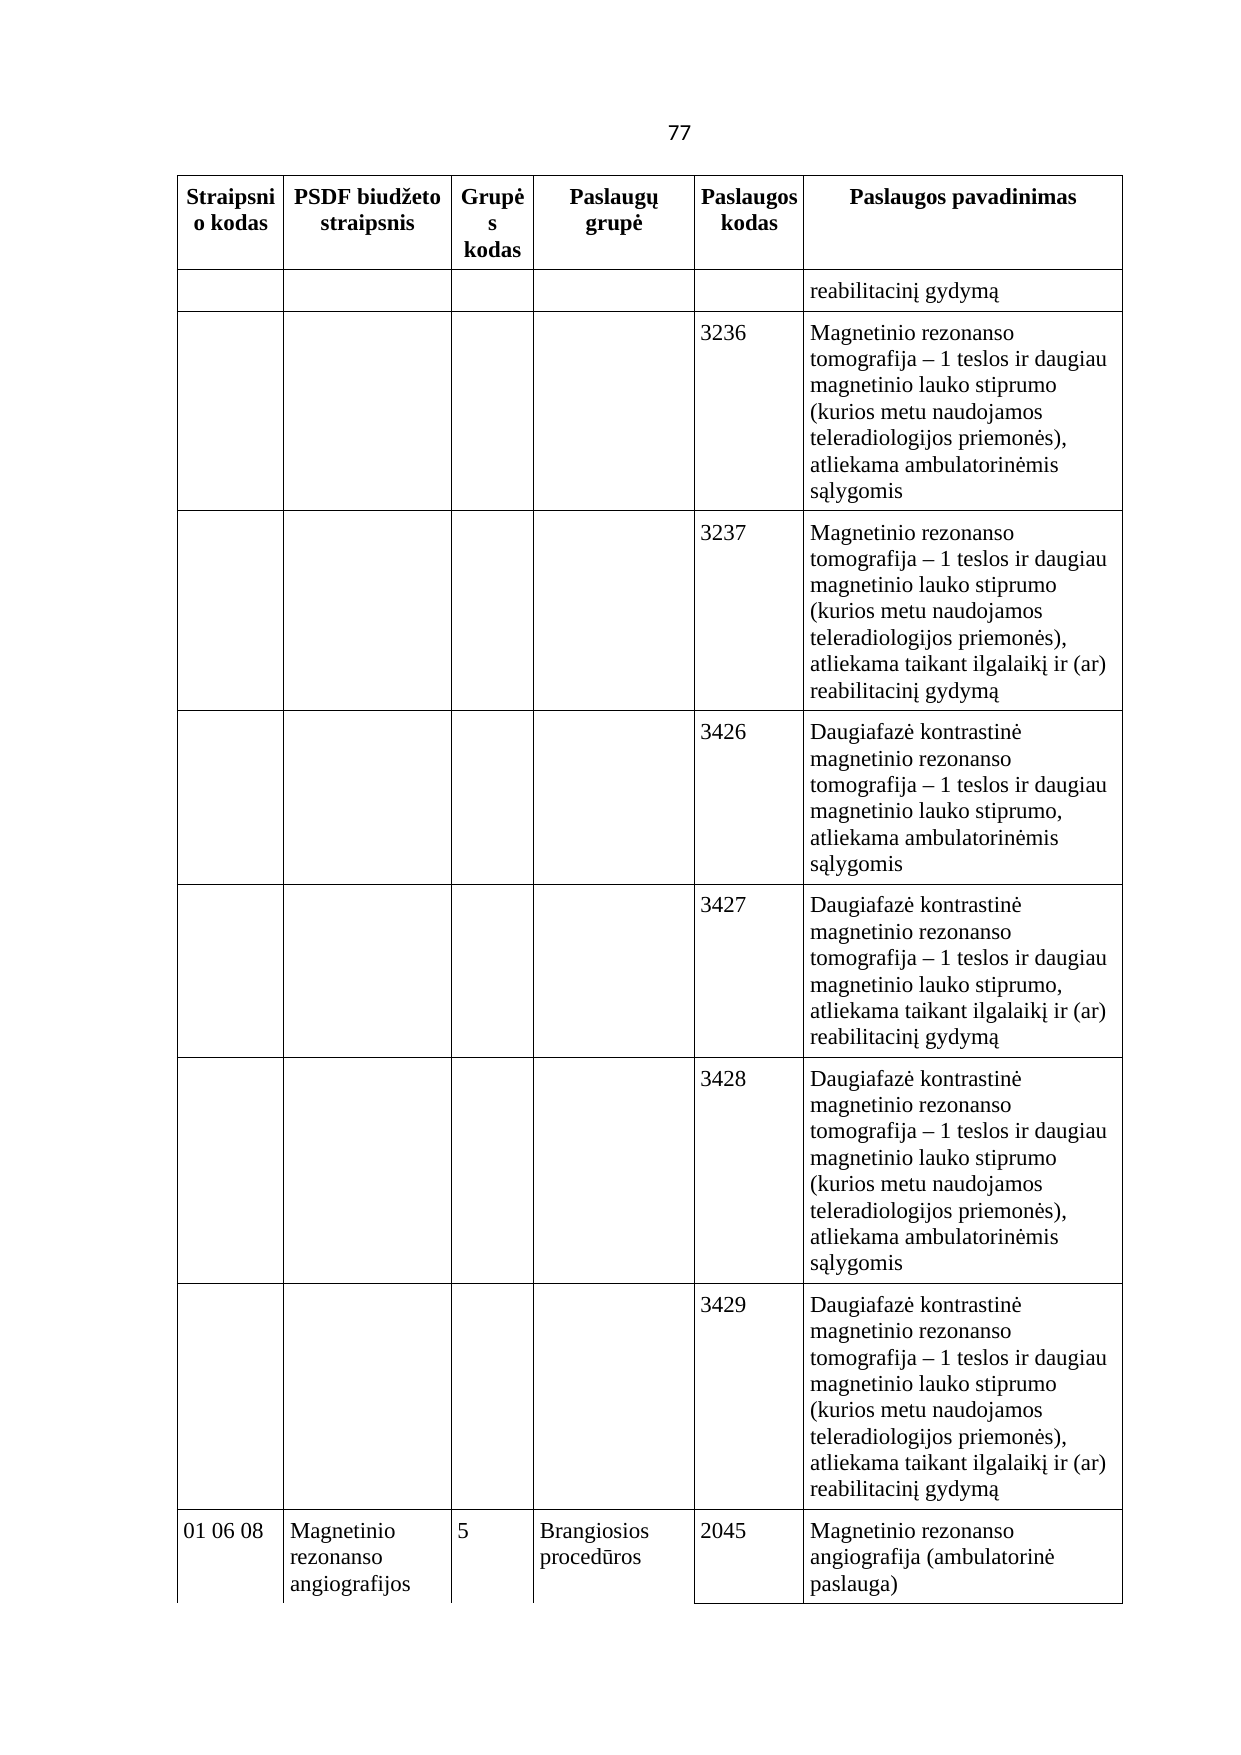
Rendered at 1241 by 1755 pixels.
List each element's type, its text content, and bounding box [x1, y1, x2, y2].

table_cell [178, 270, 283, 311]
table_cell [452, 711, 533, 883]
table_cell 3236 [695, 312, 803, 510]
table_cell [452, 312, 533, 510]
table_cell [178, 511, 283, 710]
table_cell [452, 1284, 533, 1509]
table_cell 3427 [695, 885, 803, 1057]
table_cell 3428 [695, 1058, 803, 1283]
table_cell [452, 885, 533, 1057]
table_header Paslaugų grupė [534, 176, 694, 269]
table_cell Magnetinio rezonanso tomografija – 1 teslos ir daugiau magnetinio lauko stiprumo (kurios metu naudojamos teleradiologijos priemonės), atliekama taikant ilgalaikį ir (ar) reabilitacinį gydymą [804, 511, 1122, 710]
table_cell Magnetinio rezonanso tomografija – 1 teslos ir daugiau magnetinio lauko stiprumo (kurios metu naudojamos teleradiologijos priemonės), atliekama ambulatorinėmis sąlygomis [804, 312, 1122, 510]
table_cell [284, 270, 451, 311]
table_cell 01 06 08 [178, 1510, 283, 1603]
table_cell [284, 312, 451, 510]
table_cell 3237 [695, 511, 803, 710]
table_cell Daugiafazė kontrastinė magnetinio rezonanso tomografija – 1 teslos ir daugiau magnetinio lauko stiprumo (kurios metu naudojamos teleradiologijos priemonės), atliekama taikant ilgalaikį ir (ar) reabilitacinį gydymą [804, 1284, 1122, 1509]
table_header PSDF biudžeto straipsnis [284, 176, 451, 269]
table_cell 2045 [695, 1510, 803, 1603]
table_header Paslaugos kodas [695, 176, 803, 269]
table_cell Daugiafazė kontrastinė magnetinio rezonanso tomografija – 1 teslos ir daugiau magnetinio lauko stiprumo, atliekama taikant ilgalaikį ir (ar) reabilitacinį gydymą [804, 885, 1122, 1057]
table_cell [284, 711, 451, 883]
table_cell [178, 1284, 283, 1509]
table_cell reabilitacinį gydymą [804, 270, 1122, 311]
table_cell Magnetinio rezonanso angiografijos [284, 1510, 451, 1603]
table_cell [178, 1058, 283, 1283]
table_cell [534, 885, 694, 1057]
table_cell [284, 1058, 451, 1283]
table_cell [284, 511, 451, 710]
table_cell [284, 1284, 451, 1509]
table_cell 5 [452, 1510, 533, 1603]
table_cell Magnetinio rezonanso angiografija (ambulatorinė paslauga) [804, 1510, 1122, 1603]
table_cell Brangiosios procedūros [534, 1510, 694, 1603]
table_cell Daugiafazė kontrastinė magnetinio rezonanso tomografija – 1 teslos ir daugiau magnetinio lauko stiprumo, atliekama ambulatorinėmis sąlygomis [804, 711, 1122, 883]
table_cell [284, 885, 451, 1057]
table_cell [178, 711, 283, 883]
table_cell [534, 511, 694, 710]
table_cell [534, 1284, 694, 1509]
table_cell [695, 270, 803, 311]
table_cell [452, 270, 533, 311]
table_cell [534, 312, 694, 510]
table_cell [534, 711, 694, 883]
table_cell [534, 270, 694, 311]
table_header Paslaugos pavadinimas [804, 176, 1122, 269]
table_cell [178, 312, 283, 510]
table_cell 3426 [695, 711, 803, 883]
table_header Grupės kodas [452, 176, 533, 269]
table_cell [534, 1058, 694, 1283]
table_cell [178, 885, 283, 1057]
table_cell Daugiafazė kontrastinė magnetinio rezonanso tomografija – 1 teslos ir daugiau magnetinio lauko stiprumo (kurios metu naudojamos teleradiologijos priemonės), atliekama ambulatorinėmis sąlygomis [804, 1058, 1122, 1283]
table_cell [452, 1058, 533, 1283]
table_cell 3429 [695, 1284, 803, 1509]
table_cell [452, 511, 533, 710]
table_header Straipsnio kodas [178, 176, 283, 269]
